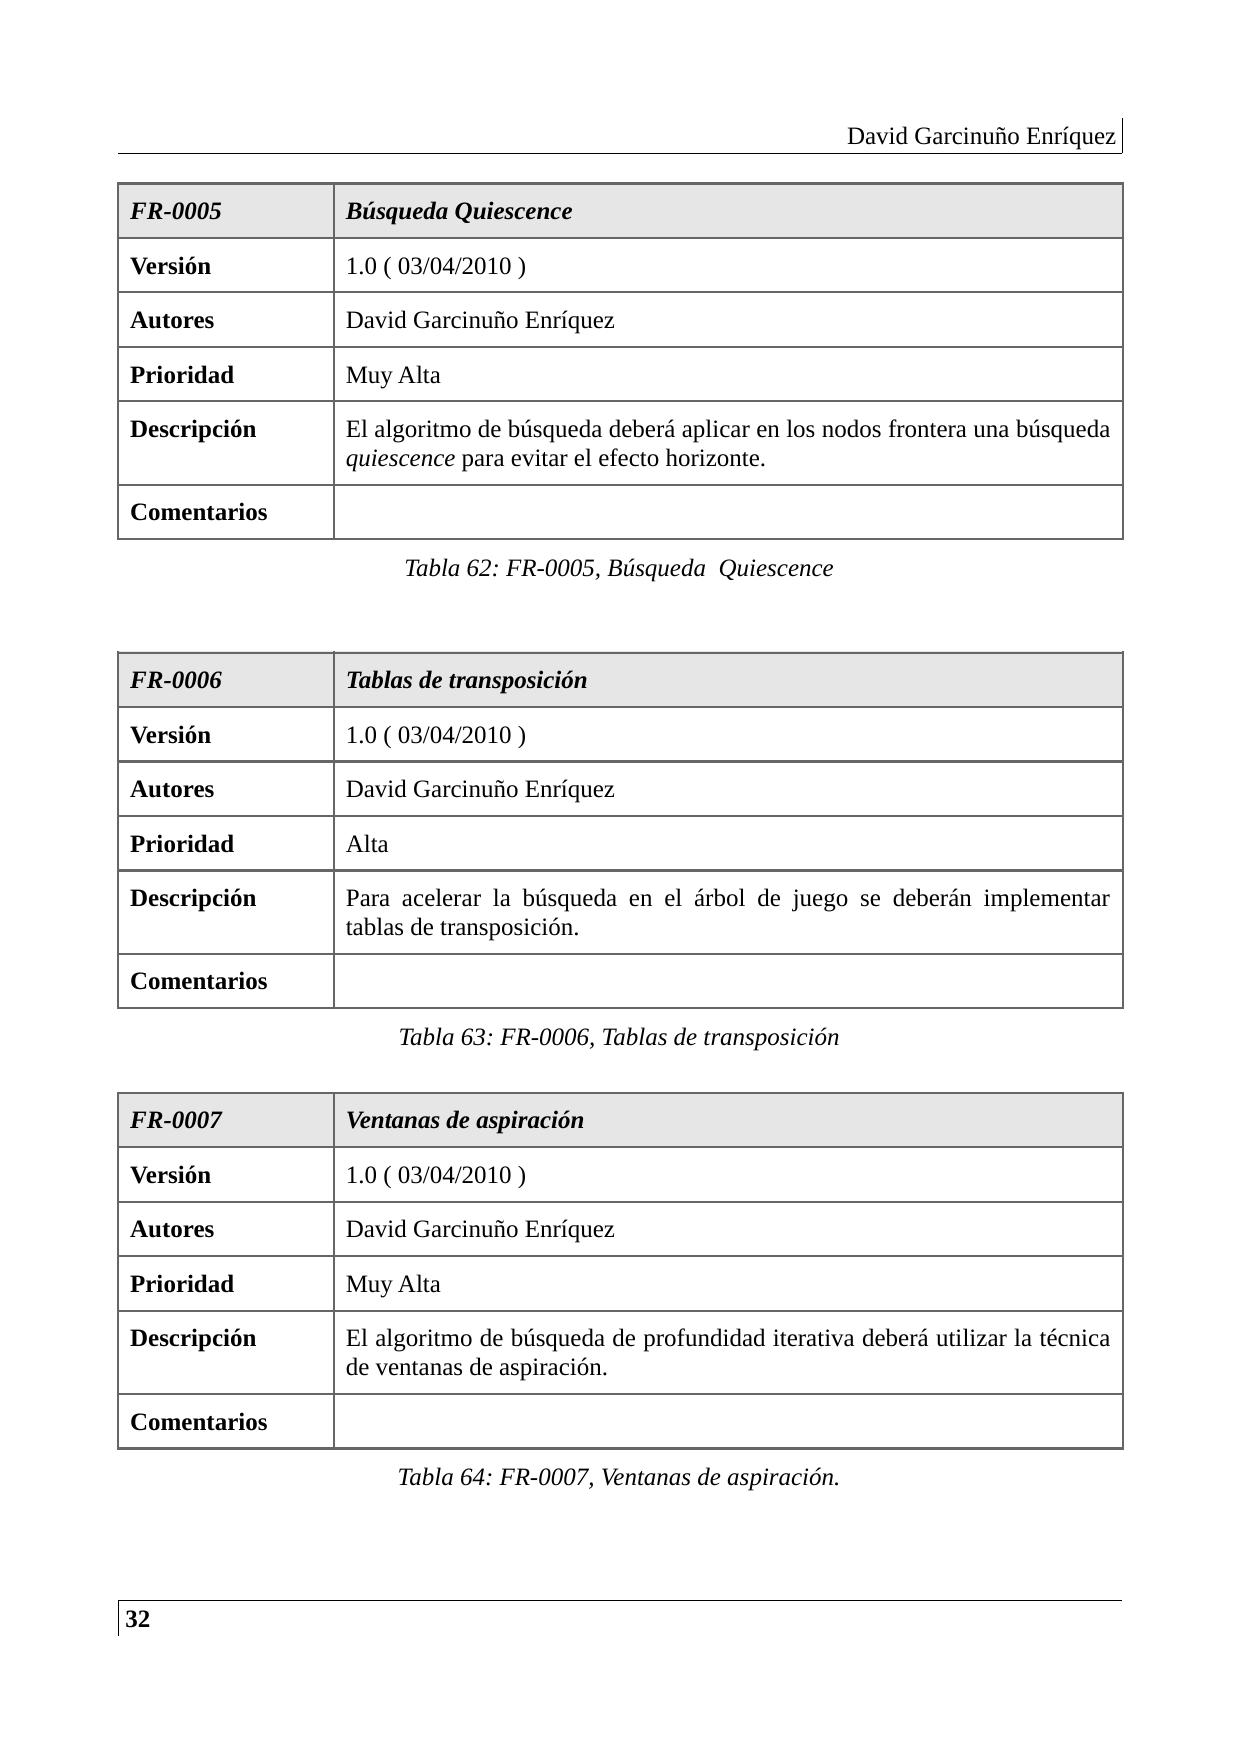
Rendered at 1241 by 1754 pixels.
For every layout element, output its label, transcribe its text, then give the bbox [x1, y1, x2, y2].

table_cell Comentarios [119, 486, 333, 538]
table_cell Comentarios [119, 1395, 333, 1447]
table_cell Descripción [119, 872, 333, 952]
table_header Búsqueda Quiescence [335, 185, 1122, 237]
table_header FR-0005 [119, 185, 333, 237]
table_cell El algoritmo de búsqueda de profundidad iterativa deberá utilizar la técnica de ventanas de aspiración. [335, 1312, 1122, 1393]
table_cell Autores [119, 293, 333, 346]
table_header Ventanas de aspiración [335, 1094, 1122, 1146]
table_cell David Garcinuño Enríquez [335, 293, 1122, 346]
table_cell Versión [119, 1148, 333, 1201]
table_cell Prioridad [119, 348, 333, 400]
table_cell 1.0 ( 03/04/2010 ) [335, 708, 1122, 760]
table_cell 1.0 ( 03/04/2010 ) [335, 1148, 1122, 1201]
table_cell Descripción [119, 1312, 333, 1393]
table_cell Prioridad [119, 1257, 333, 1309]
table_cell Muy Alta [335, 348, 1122, 400]
table_cell Muy Alta [335, 1257, 1122, 1309]
text Tabla 62: FR-0005, Búsqueda Quiescence [118, 553, 1122, 581]
table_cell Para acelerar la búsqueda en el árbol de juego se deberán implementar tablas de transposición. [335, 872, 1122, 952]
table_cell Prioridad [119, 817, 333, 869]
table_cell Autores [119, 763, 333, 815]
table_cell Alta [335, 817, 1122, 869]
table_cell 1.0 ( 03/04/2010 ) [335, 239, 1122, 291]
table_header FR-0006 [119, 654, 333, 706]
table_cell Descripción [119, 402, 333, 483]
text Tabla 64: FR-0007, Ventanas de aspiración. [118, 1462, 1122, 1491]
table_cell Autores [119, 1203, 333, 1255]
table_cell El algoritmo de búsqueda deberá aplicar en los nodos frontera una búsqueda quiescence para evitar el efecto horizonte. [335, 402, 1122, 483]
text Tabla 63: FR-0006, Tablas de transposición [118, 1022, 1122, 1050]
table_header FR-0007 [119, 1094, 333, 1146]
table_cell David Garcinuño Enríquez [335, 763, 1122, 815]
table_cell [335, 486, 1122, 538]
table_header Tablas de transposición [335, 654, 1122, 706]
table_cell [335, 1395, 1122, 1447]
table_cell [335, 955, 1122, 1007]
table_cell Versión [119, 708, 333, 760]
table_cell Comentarios [119, 955, 333, 1007]
table_cell David Garcinuño Enríquez [335, 1203, 1122, 1255]
table_cell Versión [119, 239, 333, 291]
